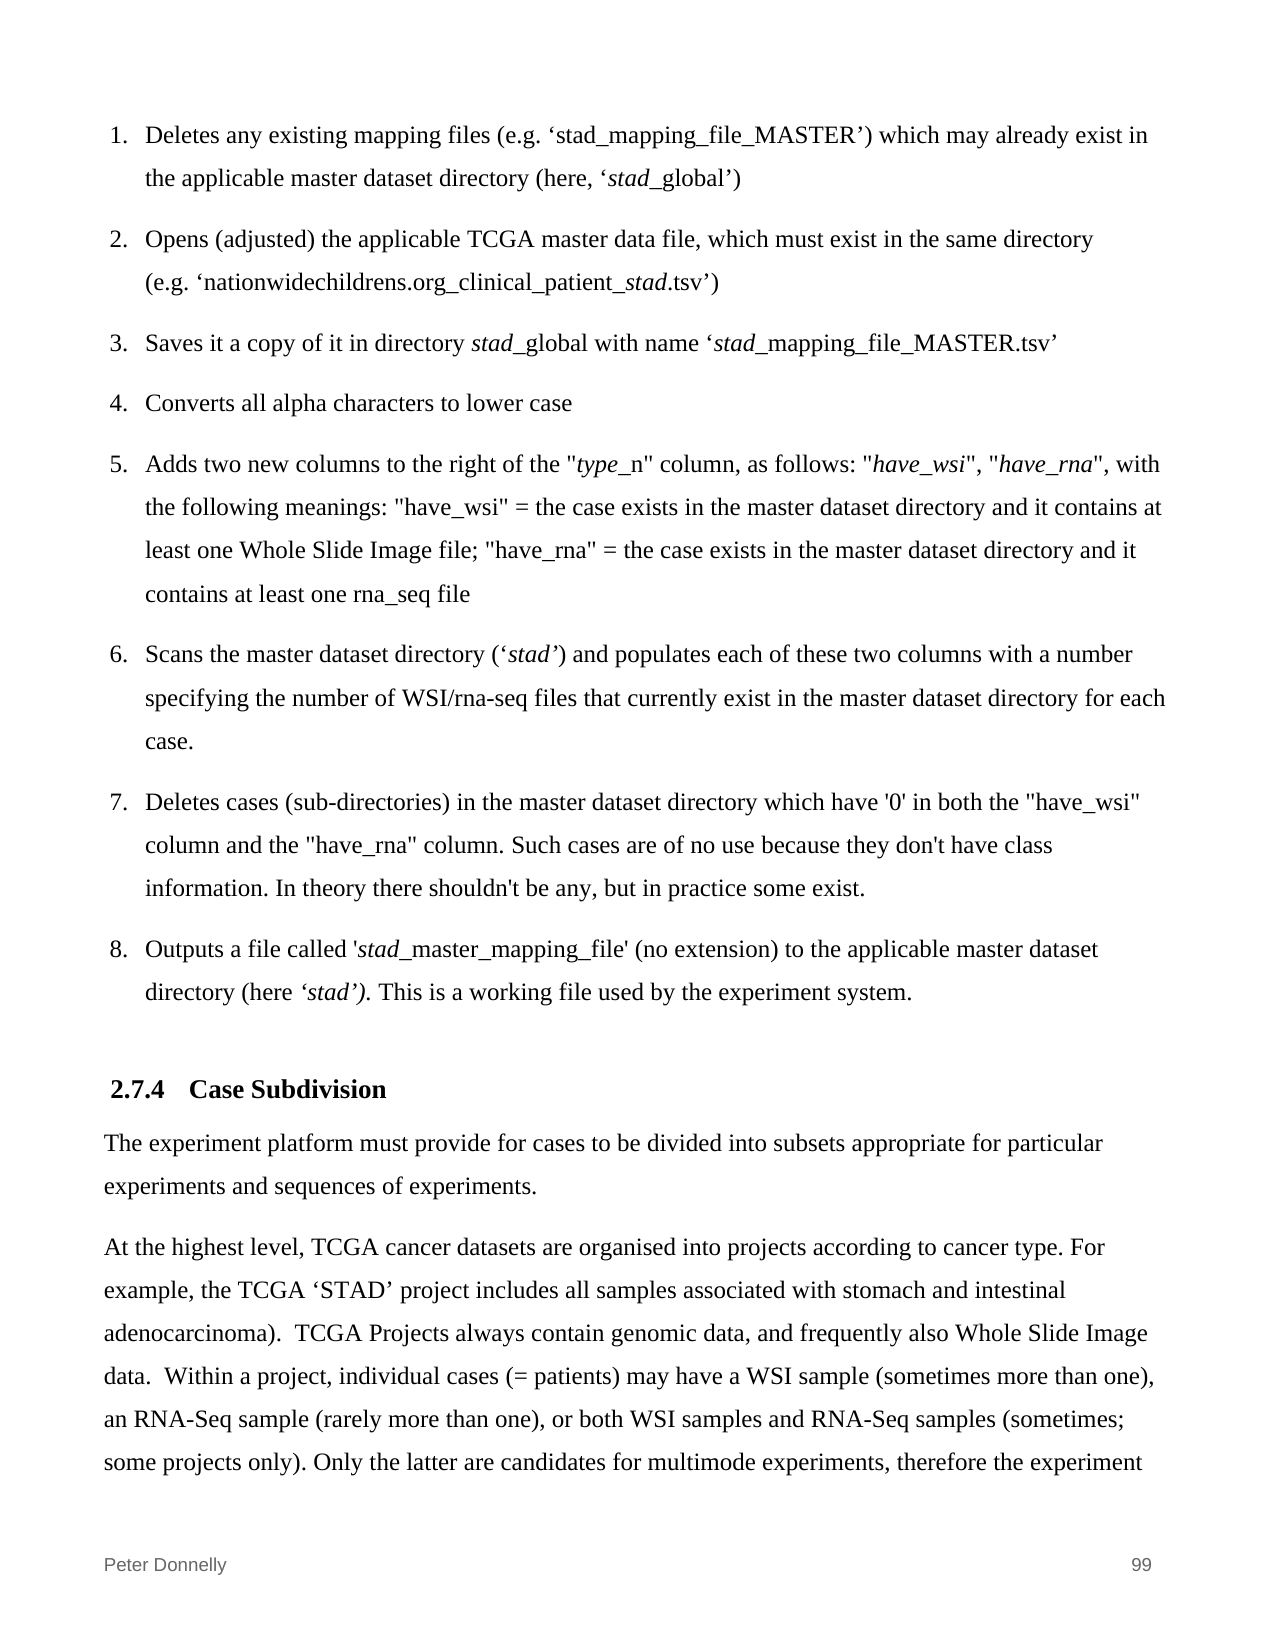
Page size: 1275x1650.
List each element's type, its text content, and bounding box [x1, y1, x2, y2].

list Opens (adjusted) the applicable TCGA master data file, which must exist in the same directory (e.g. ‘nationwidechildrens.org_clinical_patient_stad.tsv’) [109, 224, 1181, 296]
list Deletes any existing mapping files (e.g. ‘stad_mapping_file_MASTER’) which may already exist in the applicable master dataset directory (here, ‘stad_global’) [109, 120, 1181, 192]
subtitle Case Subdivision [103, 1073, 1181, 1104]
list Scans the master dataset directory (‘stad’) and populates each of these two columns with a number specifying the number of WSI/rna-seq files that currently exist in the master dataset directory for each case. [109, 639, 1181, 754]
list Saves it a copy of it in directory stad_global with name ‘stad_mapping_file_MASTER.tsv’ [109, 328, 1181, 356]
list Outputs a file called 'stad_master_mapping_file' (no extension) to the applicable master dataset directory (here ‘stad’). This is a working file used by the experiment system. [109, 934, 1181, 1006]
text At the highest level, TCGA cancer datasets are organised into projects according to cancer type. For example, the TCGA ‘STAD’ project includes all samples associated with stomach and intestinal adenocarcinoma). TCGA Projects always contain genomic data, and frequently also Whole Slide Image data. Within a project, individual cases (= patients) may have a WSI sample (sometimes more than one), an RNA-Seq sample (rarely more than one), or both WSI samples and RNA-Seq samples (sometimes; some projects only). Only the latter are candidates for multimode experiments, therefore the experiment [103, 1232, 1181, 1476]
text The experiment platform must provide for cases to be divided into subsets appropriate for particular experiments and sequences of experiments. [103, 1128, 1181, 1200]
list Converts all alpha characters to lower case [109, 388, 1181, 417]
list Deletes cases (sub-directories) in the master dataset directory which have '0' in both the "have_wsi" column and the "have_rna" column. Such cases are of no use because they don't have class information. In theory there shouldn't be any, but in practice some exist. [109, 787, 1181, 902]
list Adds two new columns to the right of the "type_n" column, as follows: "have_wsi", "have_rna", with the following meanings: "have_wsi" = the case exists in the master dataset directory and it contains at least one Whole Slide Image file; "have_rna" = the case exists in the master dataset directory and it contains at least one rna_seq file [109, 449, 1181, 607]
